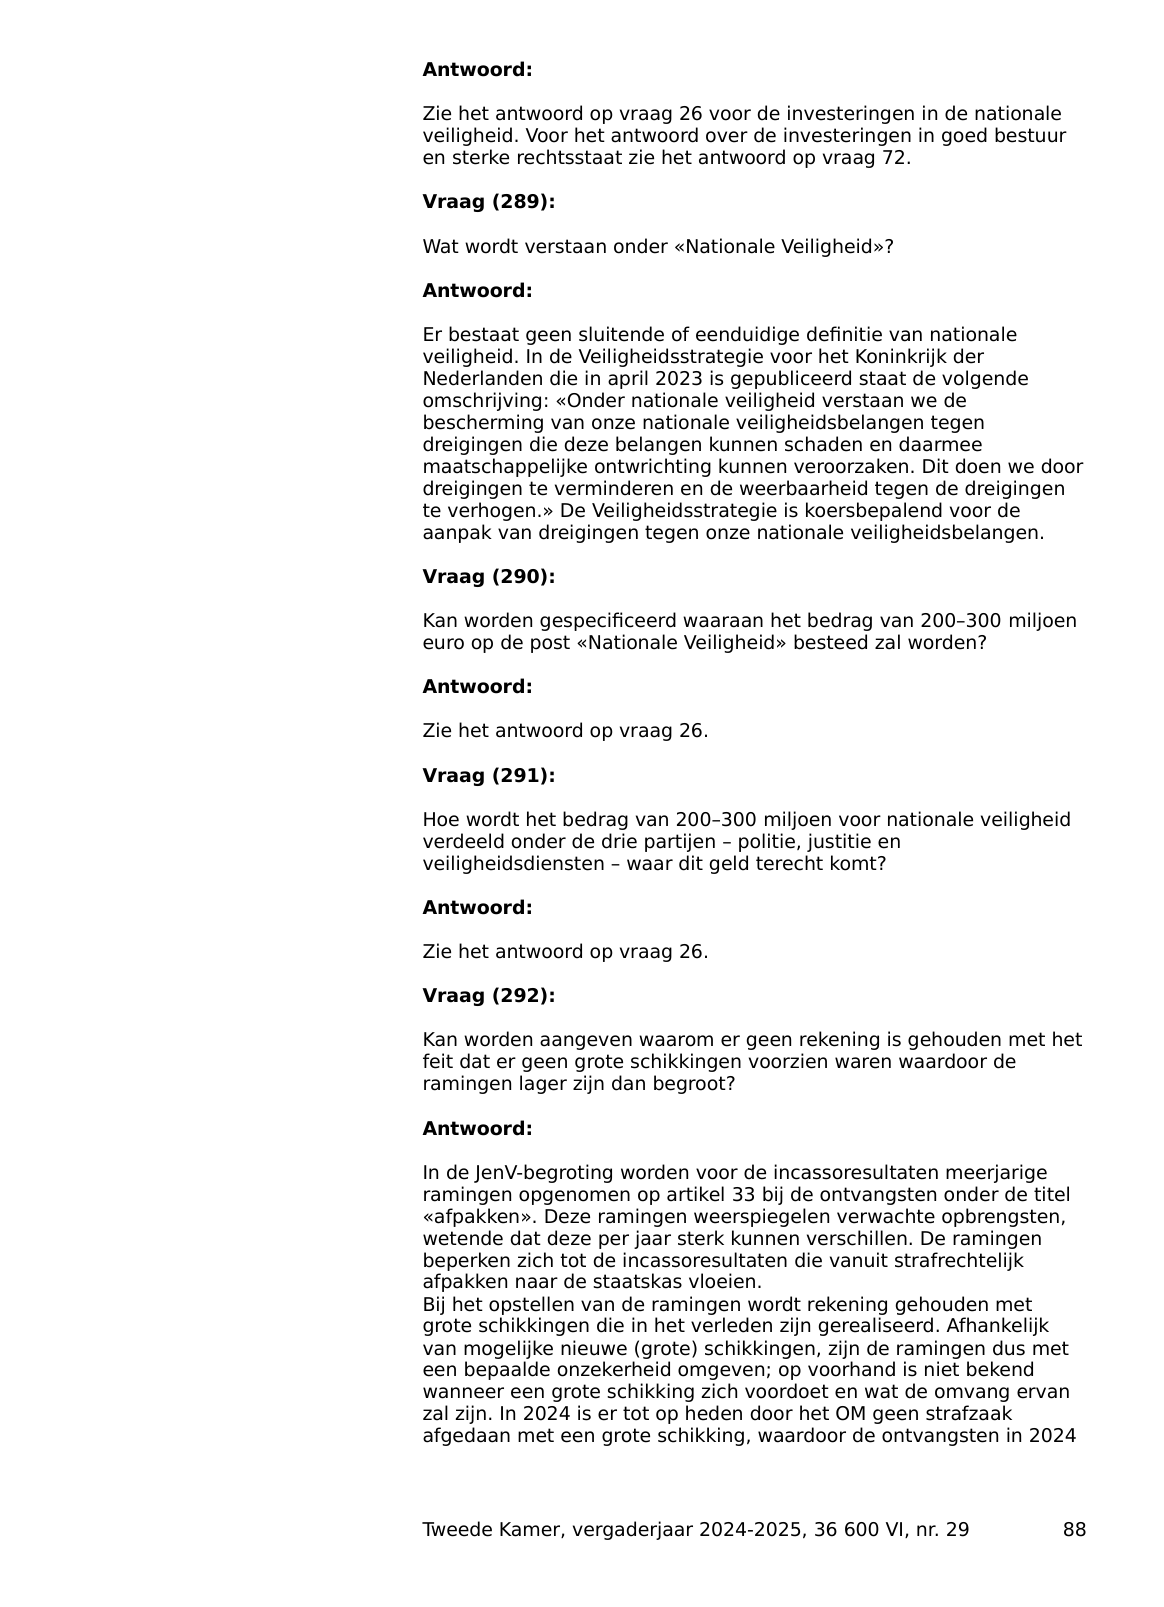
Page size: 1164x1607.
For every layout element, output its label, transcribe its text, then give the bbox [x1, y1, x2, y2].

text Kan worden aangeven waarom er geen rekening is gehouden met het feit dat er geen grote schikkingen voorzien waren waardoor de ramingen lager zijn dan begroot? [422, 1029, 1087, 1095]
text Er bestaat geen sluitende of eenduidige definitie van nationale veiligheid. In de Veiligheidsstrategie voor het Koninkrijk der Nederlanden die in april 2023 is gepubliceerd staat de volgende omschrijving: «Onder nationale veiligheid verstaan we de bescherming van onze nationale veiligheidsbelangen tegen dreigingen die deze belangen kunnen schaden en daarmee maatschappelijke ontwrichting kunnen veroorzaken. Dit doen we door dreigingen te verminderen en de weerbaarheid tegen de dreigingen te verhogen.» De Veiligheidsstrategie is koersbepalend voor de aanpak van dreigingen tegen onze nationale veiligheidsbelangen. [422, 324, 1087, 544]
text Hoe wordt het bedrag van 200–300 miljoen voor nationale veiligheid verdeeld onder de drie partijen – politie, justitie en veiligheidsdiensten – waar dit geld terecht komt? [422, 809, 1087, 874]
text Zie het antwoord op vraag 26. [422, 941, 1087, 963]
subtitle Antwoord: [422, 59, 1087, 81]
subtitle Vraag (291): [422, 764, 1087, 786]
text Wat wordt verstaan onder «Nationale Veiligheid»? [422, 236, 1087, 257]
subtitle Vraag (290): [422, 566, 1087, 588]
subtitle Vraag (292): [422, 985, 1087, 1007]
text Zie het antwoord op vraag 26 voor de investeringen in de nationale veiligheid. Voor het antwoord over de investeringen in goed bestuur en sterke rechtsstaat zie het antwoord op vraag 72. [422, 103, 1087, 169]
subtitle Antwoord: [422, 676, 1087, 698]
subtitle Antwoord: [422, 280, 1087, 302]
subtitle Vraag (289): [422, 191, 1087, 213]
text Zie het antwoord op vraag 26. [422, 720, 1087, 742]
text In de JenV-begroting worden voor de incassoresultaten meerjarige ramingen opgenomen op artikel 33 bij de ontvangsten onder de titel «afpakken». Deze ramingen weerspiegelen verwachte opbrengsten, wetende dat deze per jaar sterk kunnen verschillen. De ramingen beperken zich tot de incassoresultaten die vanuit strafrechtelijk afpakken naar de staatskas vloeien. [422, 1162, 1087, 1293]
subtitle Antwoord: [422, 1117, 1087, 1139]
text Bij het opstellen van de ramingen wordt rekening gehouden met grote schikkingen die in het verleden zijn gerealiseerd. Afhankelijk van mogelijke nieuwe (grote) schikkingen, zijn de ramingen dus met een bepaalde onzekerheid omgeven; op voorhand is niet bekend wanneer een grote schikking zich voordoet en wat de omvang ervan zal zijn. In 2024 is er tot op heden door het OM geen strafzaak afgedaan met een grote schikking, waardoor de ontvangsten in 2024 [422, 1293, 1087, 1447]
subtitle Antwoord: [422, 897, 1087, 919]
text Kan worden gespecificeerd waaraan het bedrag van 200–300 miljoen euro op de post «Nationale Veiligheid» besteed zal worden? [422, 610, 1087, 654]
